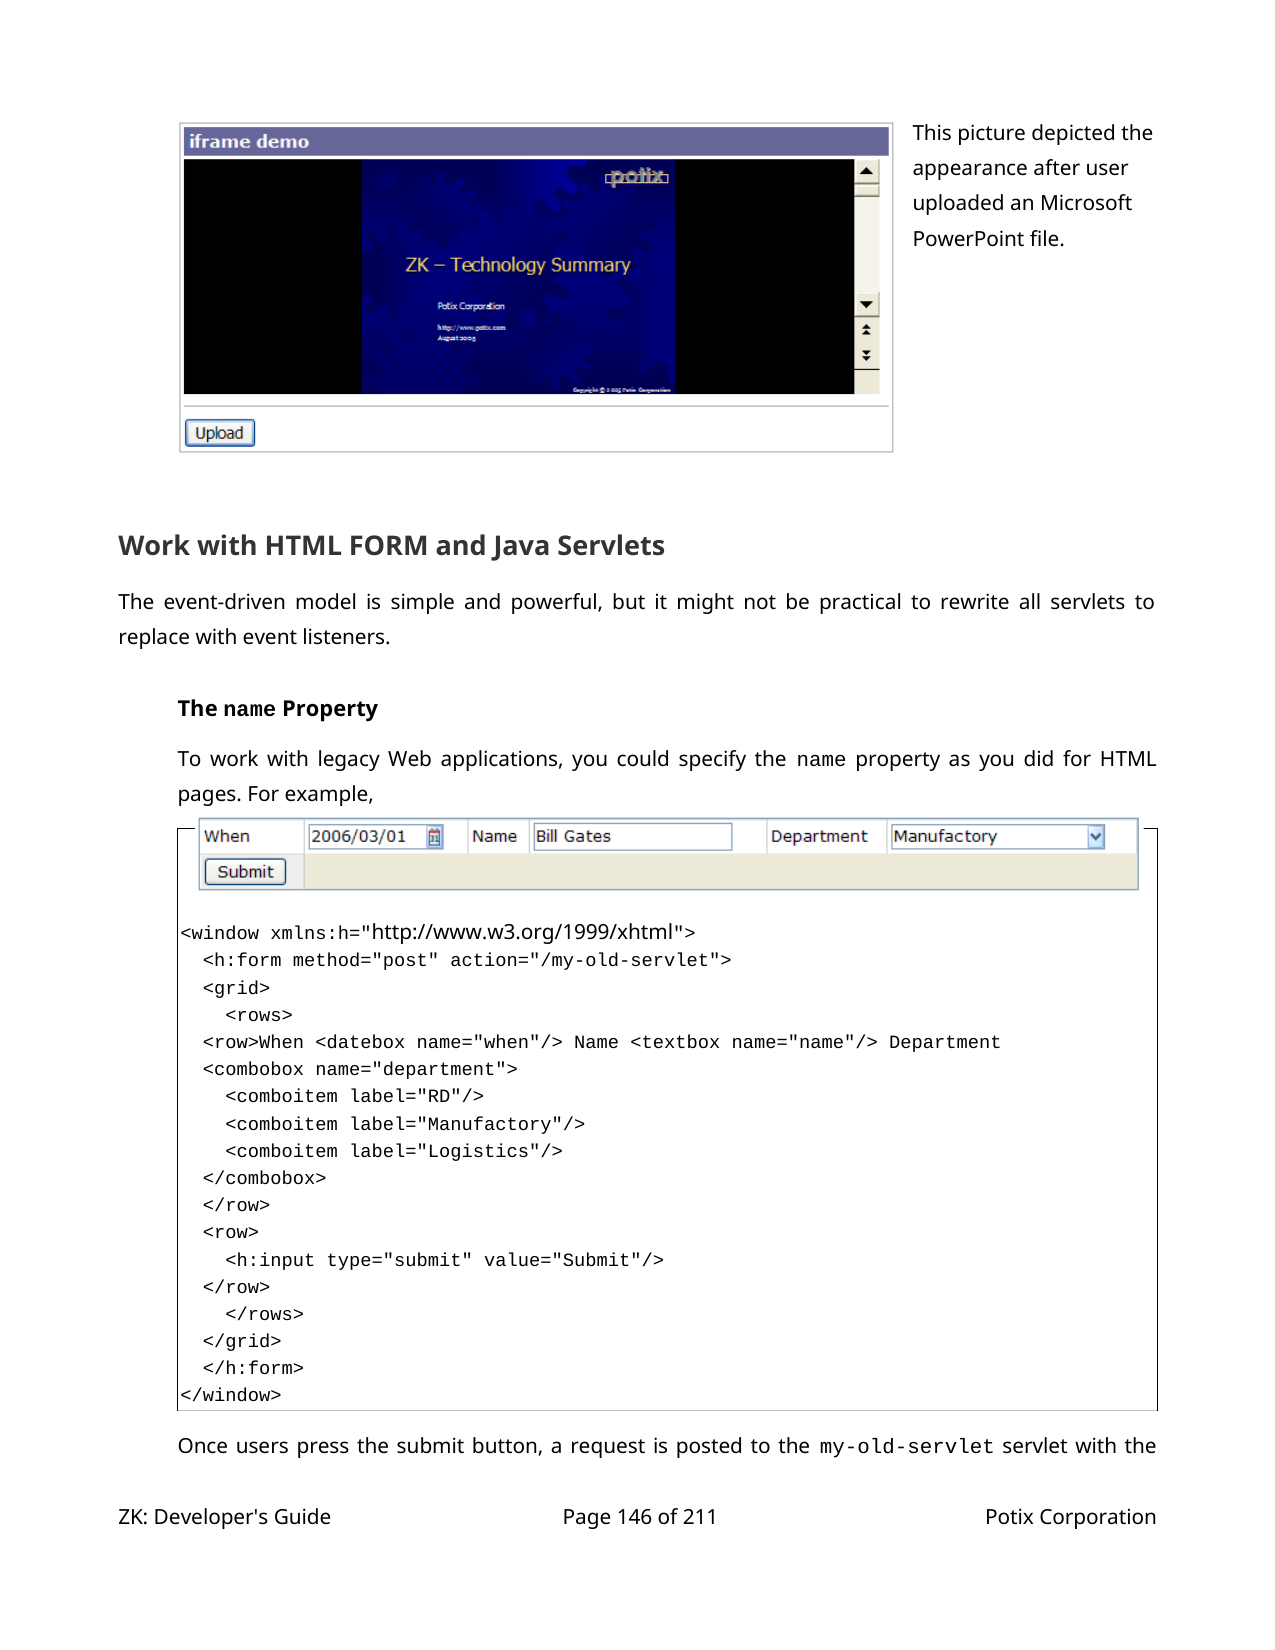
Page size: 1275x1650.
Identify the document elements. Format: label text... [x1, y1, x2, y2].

text <h:input type="submit" value="Submit"/> [178, 1247, 1157, 1272]
text </row> [178, 1274, 1157, 1299]
text The event-driven model is simple and powerful, but it might not be practical to rewrite all servlets to replace with event listeners. [118, 587, 1157, 651]
text </combobox> [178, 1166, 1157, 1190]
text </row> [178, 1193, 1157, 1217]
text <rows> [178, 1003, 1157, 1027]
text <window xmlns:h="http://www.w3.org/1999/xhtml"> [178, 917, 1157, 945]
text <comboitem label="Logistics"/> [178, 1139, 1157, 1163]
table_header [898, 118, 912, 456]
text To work with legacy Web applications, you could specify the name property as you did for HTML pages. For example, [177, 744, 1157, 808]
subtitle Work with HTML FORM and Java Servlets [118, 527, 1157, 563]
subtitle The name Property [177, 693, 1157, 723]
text <grid> [178, 976, 1157, 1000]
text </h:form> [178, 1356, 1157, 1380]
text <row>When <datebox name="when"/> Name <textbox name="name"/> Department [178, 1030, 1157, 1054]
picture [195, 815, 1144, 893]
text <combobox name="department"> [178, 1057, 1157, 1081]
text <h:form method="post" action="/my-old-servlet"> [178, 948, 1157, 973]
text </window> [178, 1383, 1157, 1410]
text <comboitem label="RD"/> [178, 1084, 1157, 1108]
picture [177, 118, 898, 456]
text <row> [178, 1220, 1157, 1244]
text </grid> [178, 1329, 1157, 1353]
text Once users press the submit button, a request is posted to the my-old-servlet servlet with the [177, 1431, 1157, 1460]
table_header This picture depicted the appearance after user uploaded an Microsoft PowerPoint file. [912, 118, 1156, 456]
text <comboitem label="Manufactory"/> [178, 1111, 1157, 1136]
text </rows> [178, 1302, 1157, 1326]
